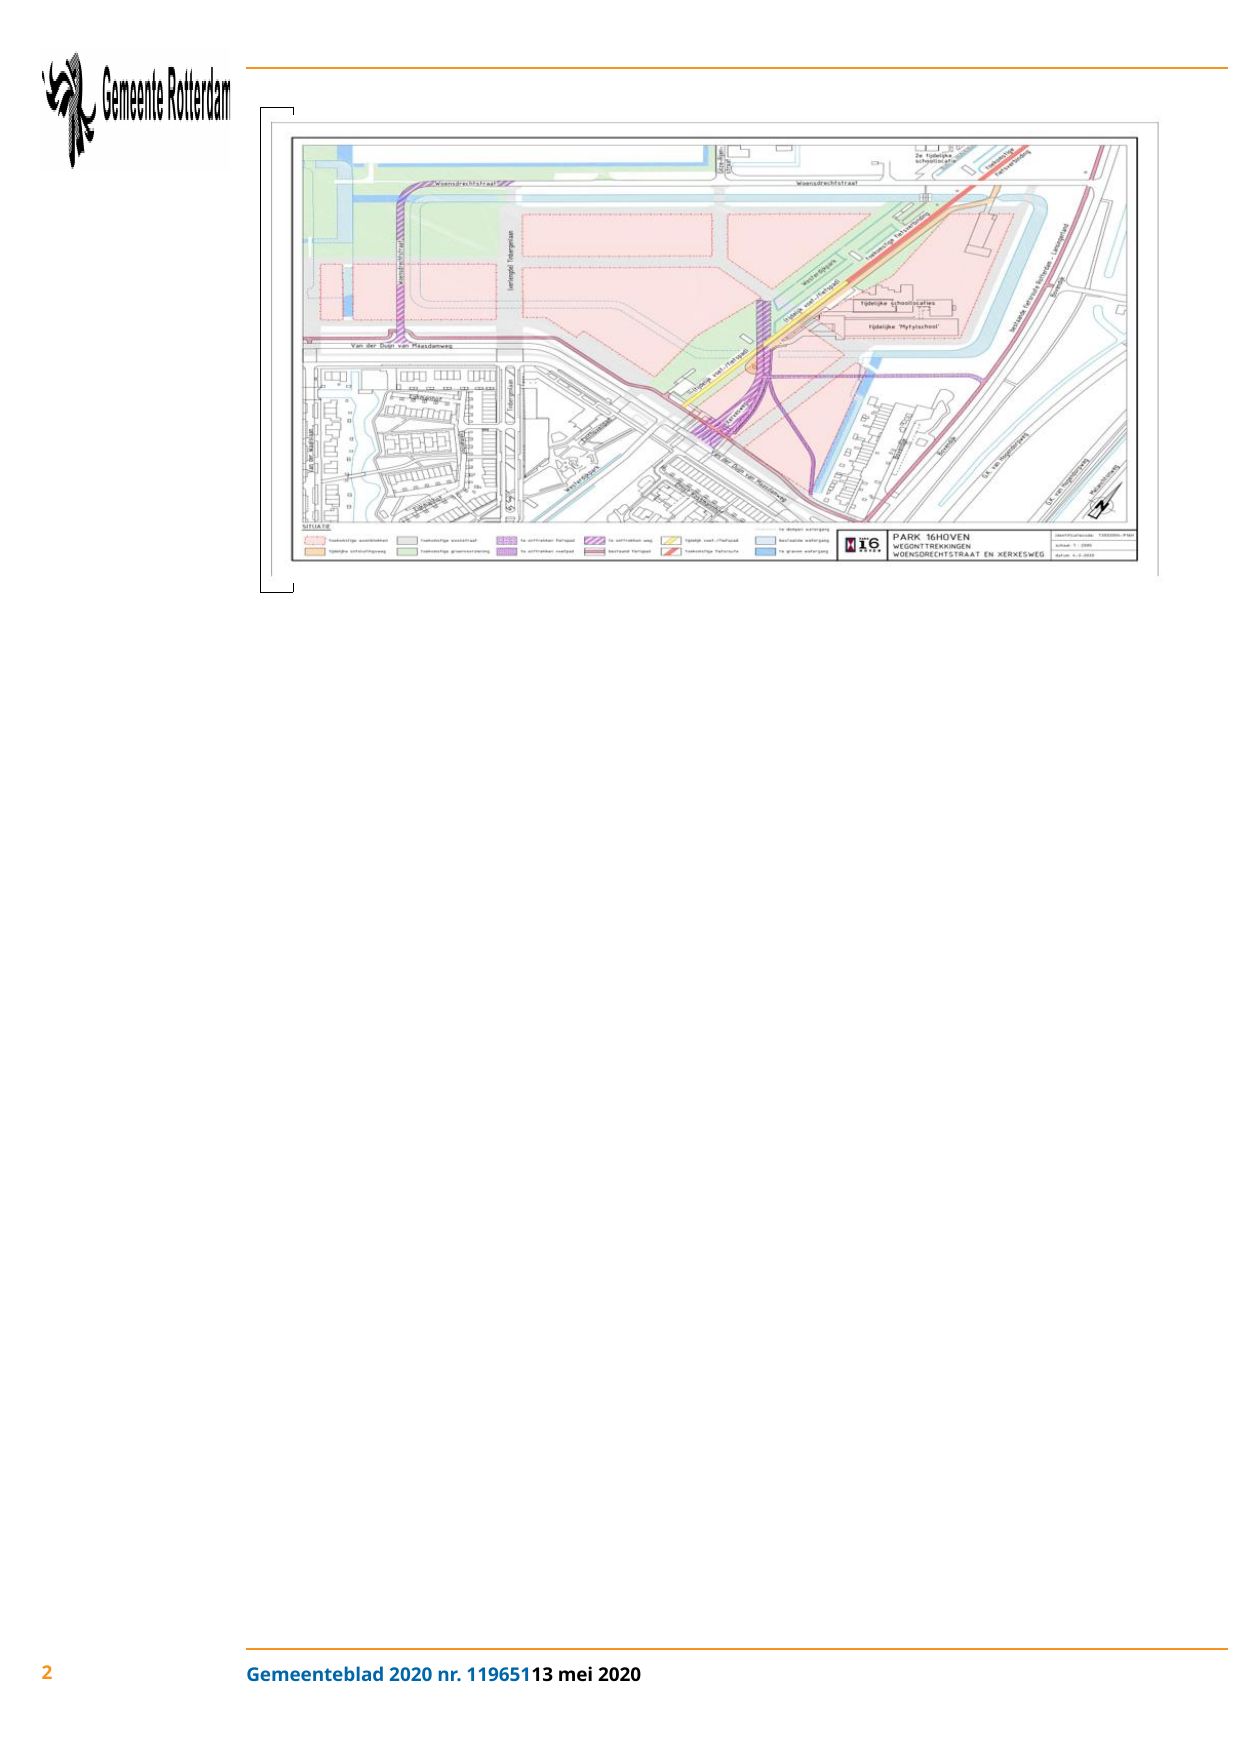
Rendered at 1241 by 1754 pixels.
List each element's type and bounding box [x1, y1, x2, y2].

picture [41, 47, 231, 172]
picture [268, 115, 1173, 583]
